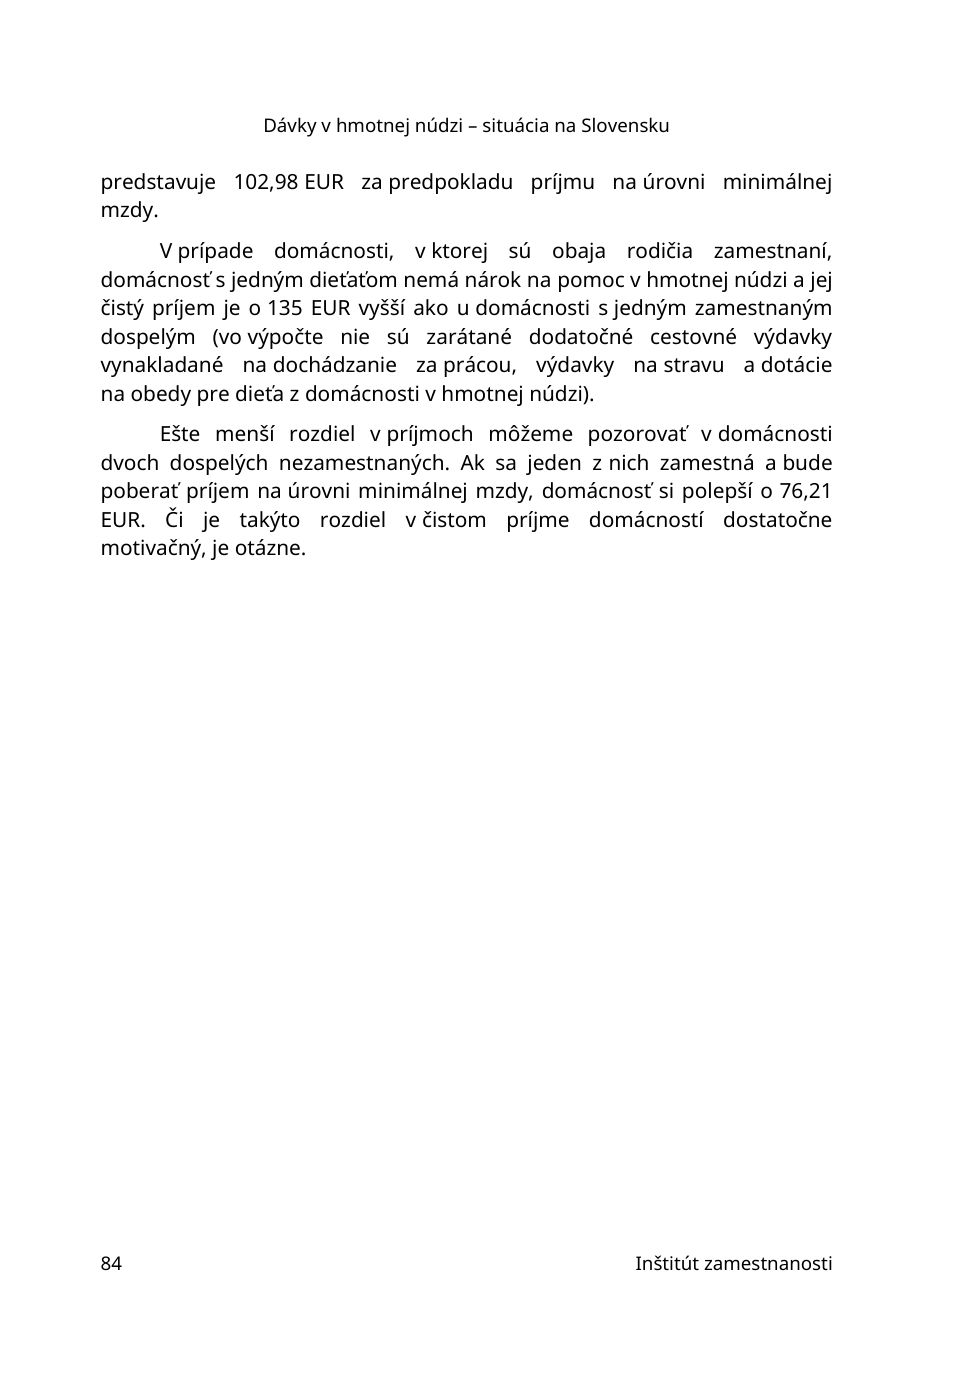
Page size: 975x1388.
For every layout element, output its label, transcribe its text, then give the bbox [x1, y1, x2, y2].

text Ešte menší rozdiel v príjmoch môžeme pozorovať v domácnosti dvoch dospelých nezamestnaných. Ak sa jeden z nich zamestná a bude poberať príjem na úrovni minimálnej mzdy, domácnosť si polepší o 76,21 EUR. Či je takýto rozdiel v čistom príjme domácností dostatočne motivačný, je otázne. [100, 419, 833, 562]
text V prípade domácnosti, v ktorej sú obaja rodičia zamestnaní, domácnosť s jedným dieťaťom nemá nárok na pomoc v hmotnej núdzi a jej čistý príjem je o 135 EUR vyšší ako u domácnosti s jedným zamestnaným dospelým (vo výpočte nie sú zarátané dodatočné cestovné výdavky vynakladané na dochádzanie za prácou, výdavky na stravu a dotácie na obedy pre dieťa z domácnosti v hmotnej núdzi). [100, 236, 833, 407]
text predstavuje 102,98 EUR za predpokladu príjmu na úrovni minimálnej mzdy. [100, 167, 833, 224]
